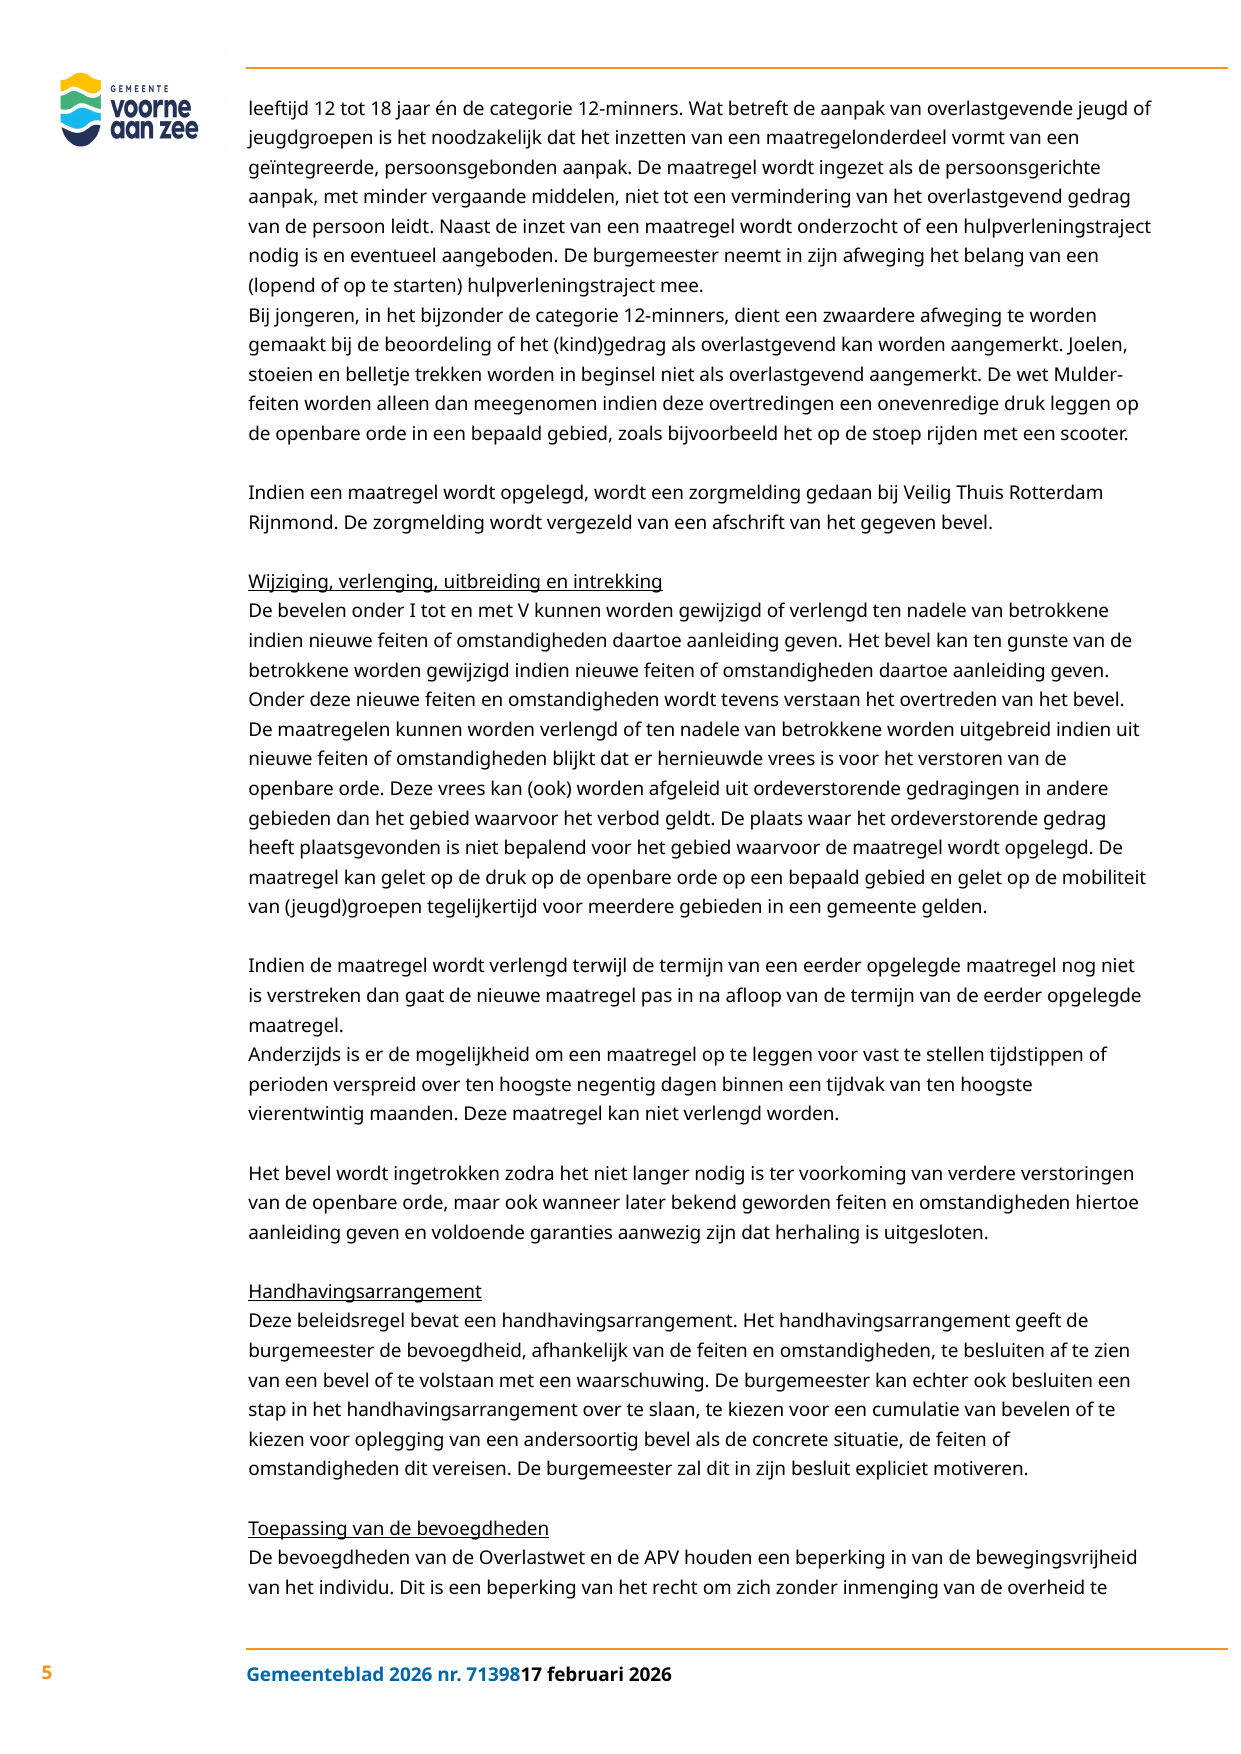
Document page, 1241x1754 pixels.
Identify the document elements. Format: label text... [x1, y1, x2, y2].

text Indien een maatregel wordt opgelegd, wordt een zorgmelding gedaan bij Veilig Thuis Rotterdam Rijnmond. De zorgmelding wordt vergezeld van een afschrift van het gegeven bevel. [248, 479, 1152, 535]
text Bij jongeren, in het bijzonder de categorie 12-minners, dient een zwaardere afweging te worden gemaakt bij de beoordeling of het (kind)gedrag als overlastgevend kan worden aangemerkt. Joelen, stoeien en belletje trekken worden in beginsel niet als overlastgevend aangemerkt. De wet Mulder-feiten worden alleen dan meegenomen indien deze overtredingen een onevenredige druk leggen op de openbare orde in een bepaald gebied, zoals bijvoorbeeld het op de stoep rijden met een scooter. [248, 302, 1152, 446]
picture [41, 47, 231, 172]
text Het bevel wordt ingetrokken zodra het niet langer nodig is ter voorkoming van verdere verstoringen van de openbare orde, maar ook wanneer later bekend geworden feiten en omstandigheden hiertoe aanleiding geven en voldoende garanties aanwezig zijn dat herhaling is uitgesloten. [248, 1160, 1152, 1245]
text Anderzijds is er de mogelijkheid om een maatregel op te leggen voor vast te stellen tijdstippen of perioden verspreid over ten hoogste negentig dagen binnen een tijdvak van ten hoogste vierentwintig maanden. Deze maatregel kan niet verlengd worden. [248, 1041, 1152, 1126]
text De maatregelen kunnen worden verlengd of ten nadele van betrokkene worden uitgebreid indien uit nieuwe feiten of omstandigheden blijkt dat er hernieuwde vrees is voor het verstoren van de openbare orde. Deze vrees kan (ook) worden afgeleid uit ordeverstorende gedragingen in andere gebieden dan het gebied waarvoor het verbod geldt. De plaats waar het ordeverstorende gedrag heeft plaatsgevonden is niet bepalend voor het gebied waarvoor de maatregel wordt opgelegd. De maatregel kan gelet op de druk op de openbare orde op een bepaald gebied en gelet op de mobiliteit van (jeugd)groepen tegelijkertijd voor meerdere gebieden in een gemeente gelden. [248, 716, 1152, 919]
text Wijziging, verlenging, uitbreiding en intrekking [248, 568, 1152, 594]
text Deze beleidsregel bevat een handhavingsarrangement. Het handhavingsarrangement geeft de burgemeester de bevoegdheid, afhankelijk van de feiten en omstandigheden, te besluiten af te zien van een bevel of te volstaan met een waarschuwing. De burgemeester kan echter ook besluiten een stap in het handhavingsarrangement over te slaan, te kiezen voor een cumulatie van bevelen of te kiezen voor oplegging van een andersoortig bevel als de concrete situatie, de feiten of omstandigheden dit vereisen. De burgemeester zal dit in zijn besluit expliciet motiveren. [248, 1308, 1152, 1481]
text De bevelen onder I tot en met V kunnen worden gewijzigd of verlengd ten nadele van betrokkene indien nieuwe feiten of omstandigheden daartoe aanleiding geven. Het bevel kan ten gunste van de betrokkene worden gewijzigd indien nieuwe feiten of omstandigheden daartoe aanleiding geven. Onder deze nieuwe feiten en omstandigheden wordt tevens verstaan het overtreden van het bevel. [248, 598, 1152, 712]
text Indien de maatregel wordt verlengd terwijl de termijn van een eerder opgelegde maatregel nog niet is verstreken dan gaat de nieuwe maatregel pas in na afloop van de termijn van de eerder opgelegde maatregel. [248, 953, 1152, 1038]
text Toepassing van de bevoegdheden [248, 1515, 1152, 1541]
text Handhavingsarrangement [248, 1278, 1152, 1304]
text leeftijd 12 tot 18 jaar én de categorie 12-minners. Wat betreft de aanpak van overlastgevende jeugd of jeugdgroepen is het noodzakelijk dat het inzetten van een maatregelonderdeel vormt van een geïntegreerde, persoonsgebonden aanpak. De maatregel wordt ingezet als de persoonsgerichte aanpak, met minder vergaande middelen, niet tot een vermindering van het overlastgevend gedrag van de persoon leidt. Naast de inzet van een maatregel wordt onderzocht of een hulpverleningstraject nodig is en eventueel aangeboden. De burgemeester neemt in zijn afweging het belang van een (lopend of op te starten) hulpverleningstraject mee. [248, 95, 1152, 298]
text De bevoegdheden van de Overlastwet en de APV houden een beperking in van de bewegingsvrijheid van het individu. Dit is een beperking van het recht om zich zonder inmenging van de overheid te [248, 1544, 1152, 1600]
